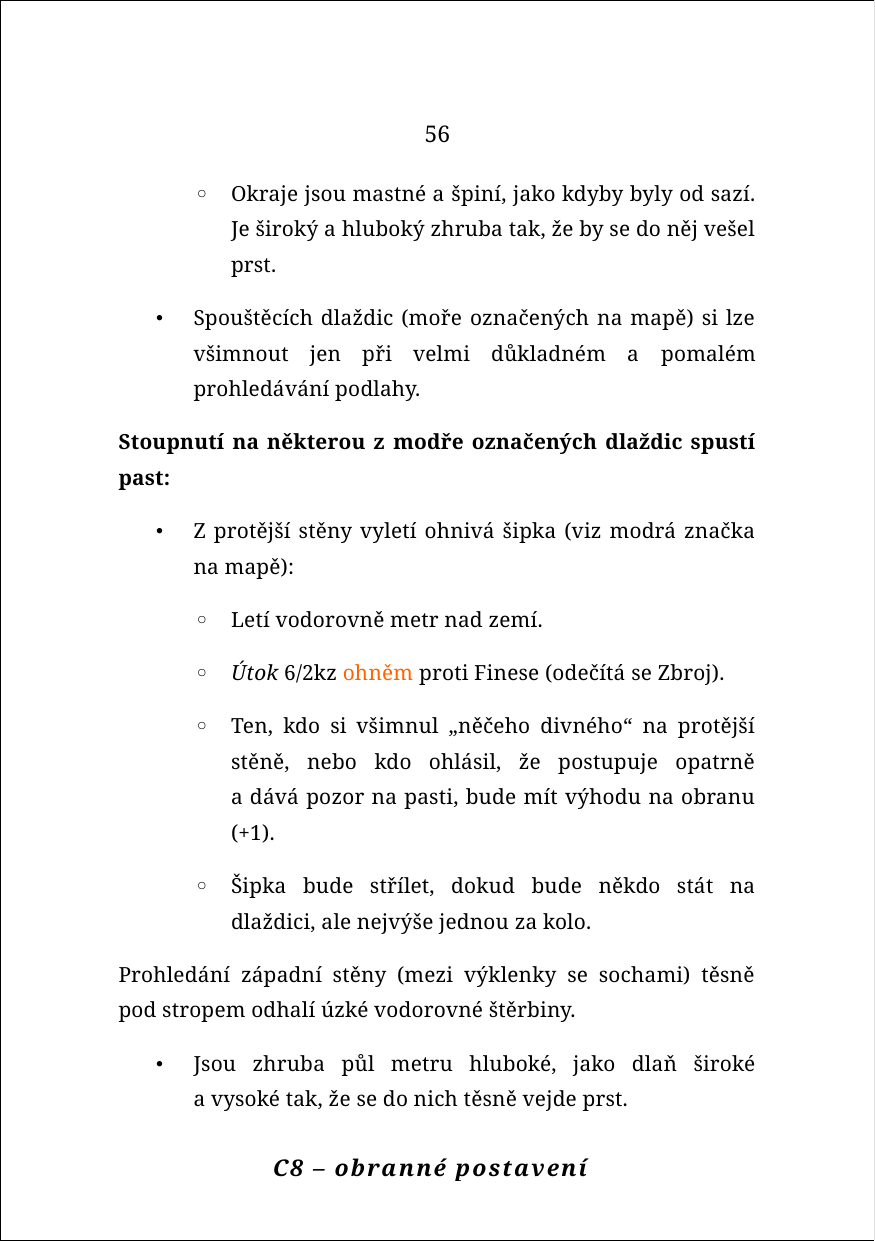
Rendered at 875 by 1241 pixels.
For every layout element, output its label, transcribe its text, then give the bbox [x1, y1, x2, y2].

list Šipka bude střílet, dokud bude někdo stát na dlaždici, ale nejvýše jednou za kolo. [193, 871, 756, 935]
list Útok 6/2kz ohněm proti Finese (odečítá se Zbroj). [193, 658, 756, 687]
list Jsou zhruba půl metru hluboké, jako dlaň široké a⁠ vysoké tak, že se do nich těsně vejde prst. [156, 1049, 756, 1113]
list Ten, kdo si všimnul „něčeho divného“ na protější stěně, nebo kdo ohlásil, že postupuje opatrně a⁠ dává pozor na pasti, bude mít výhodu na obranu (+1). [193, 711, 756, 846]
text Prohledání západní stěny (mezi výklenky se sochami) těsně pod stropem odhalí úzké vodorovné štěrbiny. [118, 960, 756, 1024]
list Letí vodorovně metr nad zemí. [193, 605, 756, 633]
list Okraje jsou mastné a⁠ špiní, jako kdyby byly od sazí. Je široký a⁠ hluboký zhruba tak, že by se do něj vešel prst. [193, 179, 756, 278]
list Z⁠ protější stěny vyletí ohnivá šipka (viz modrá značka na mapě): [156, 516, 756, 580]
list Spouštěcích dlaždic (moře označených na mapě) si lze všimnout jen při velmi důkladném a⁠ pomalém prohledávání podlahy. [156, 303, 756, 403]
text Stoupnutí na některou z⁠ modře označených dlaždic spustí past: [118, 427, 756, 491]
